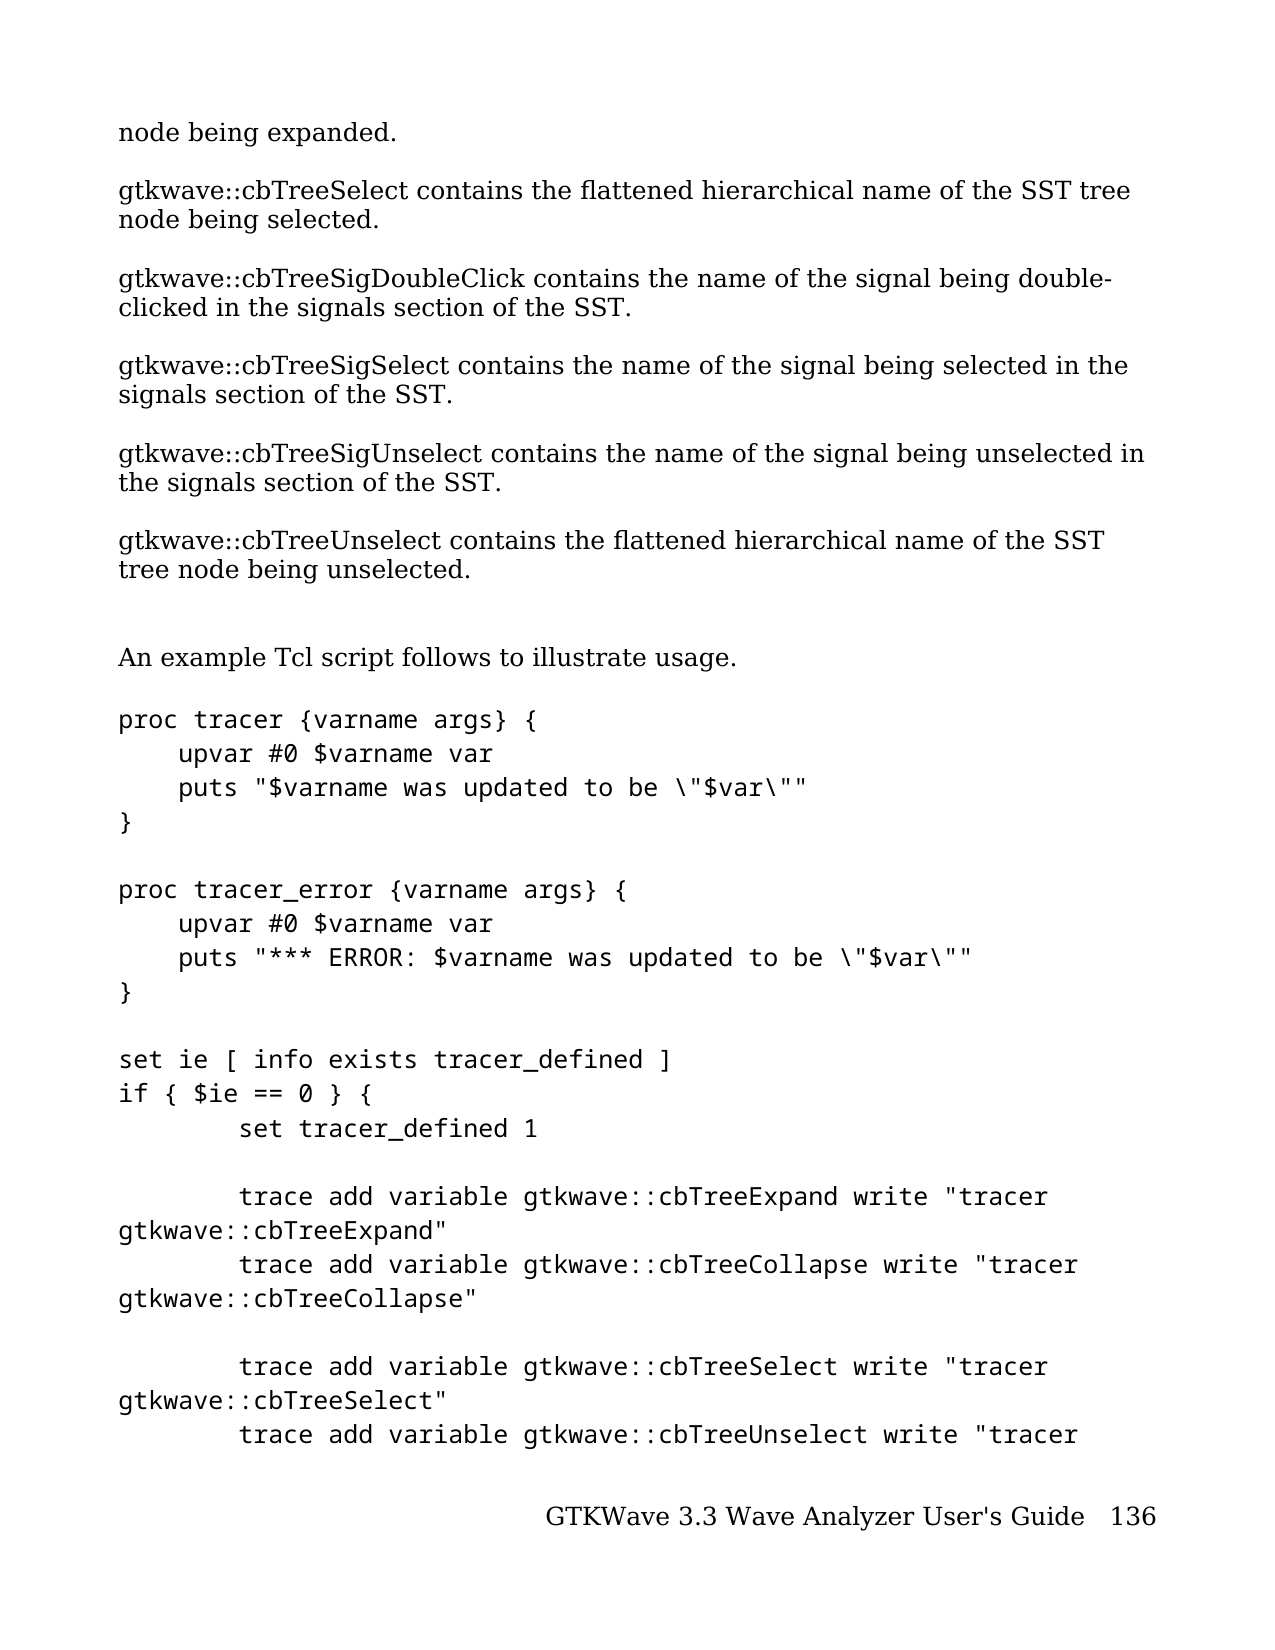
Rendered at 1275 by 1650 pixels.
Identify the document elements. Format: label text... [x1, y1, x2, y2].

text trace add variable gtkwave::cbTreeCollapse write "tracer gtkwave::cbTreeCollapse" [118, 1246, 1157, 1314]
text puts "*** ERROR: $varname was updated to be \"$var\"" [118, 940, 1157, 974]
text gtkwave::cbTreeSigDoubleClick contains the name of the signal being double-clicked in the signals section of the SST. [118, 264, 1157, 322]
text trace add variable gtkwave::cbTreeUnselect write "tracer [118, 1417, 1157, 1451]
text } [118, 974, 1157, 1008]
text proc tracer {varname args} { [118, 701, 1157, 736]
text proc tracer_error {varname args} { [118, 872, 1157, 906]
text upvar #0 $varname var [118, 906, 1157, 940]
text node being expanded. [118, 118, 1157, 147]
text trace add variable gtkwave::cbTreeSelect write "tracer gtkwave::cbTreeSelect" [118, 1349, 1157, 1417]
text if { $ie == 0 } { [118, 1076, 1157, 1110]
text gtkwave::cbTreeSelect contains the flattened hierarchical name of the SST tree node being selected. [118, 176, 1157, 235]
text upvar #0 $varname var [118, 736, 1157, 769]
text set tracer_defined 1 [118, 1110, 1157, 1144]
text gtkwave::cbTreeSigSelect contains the name of the signal being selected in the signals section of the SST. [118, 351, 1157, 410]
text gtkwave::cbTreeUnselect contains the flattened hierarchical name of the SST tree node being unselected. [118, 526, 1157, 585]
text set ie [ info exists tracer_defined ] [118, 1042, 1157, 1076]
text An example Tcl script follows to illustrate usage. [118, 643, 1157, 672]
text } [118, 804, 1157, 838]
text puts "$varname was updated to be \"$var\"" [118, 769, 1157, 804]
text trace add variable gtkwave::cbTreeExpand write "tracer gtkwave::cbTreeExpand" [118, 1178, 1157, 1246]
text gtkwave::cbTreeSigUnselect contains the name of the signal being unselected in the signals section of the SST. [118, 439, 1157, 497]
